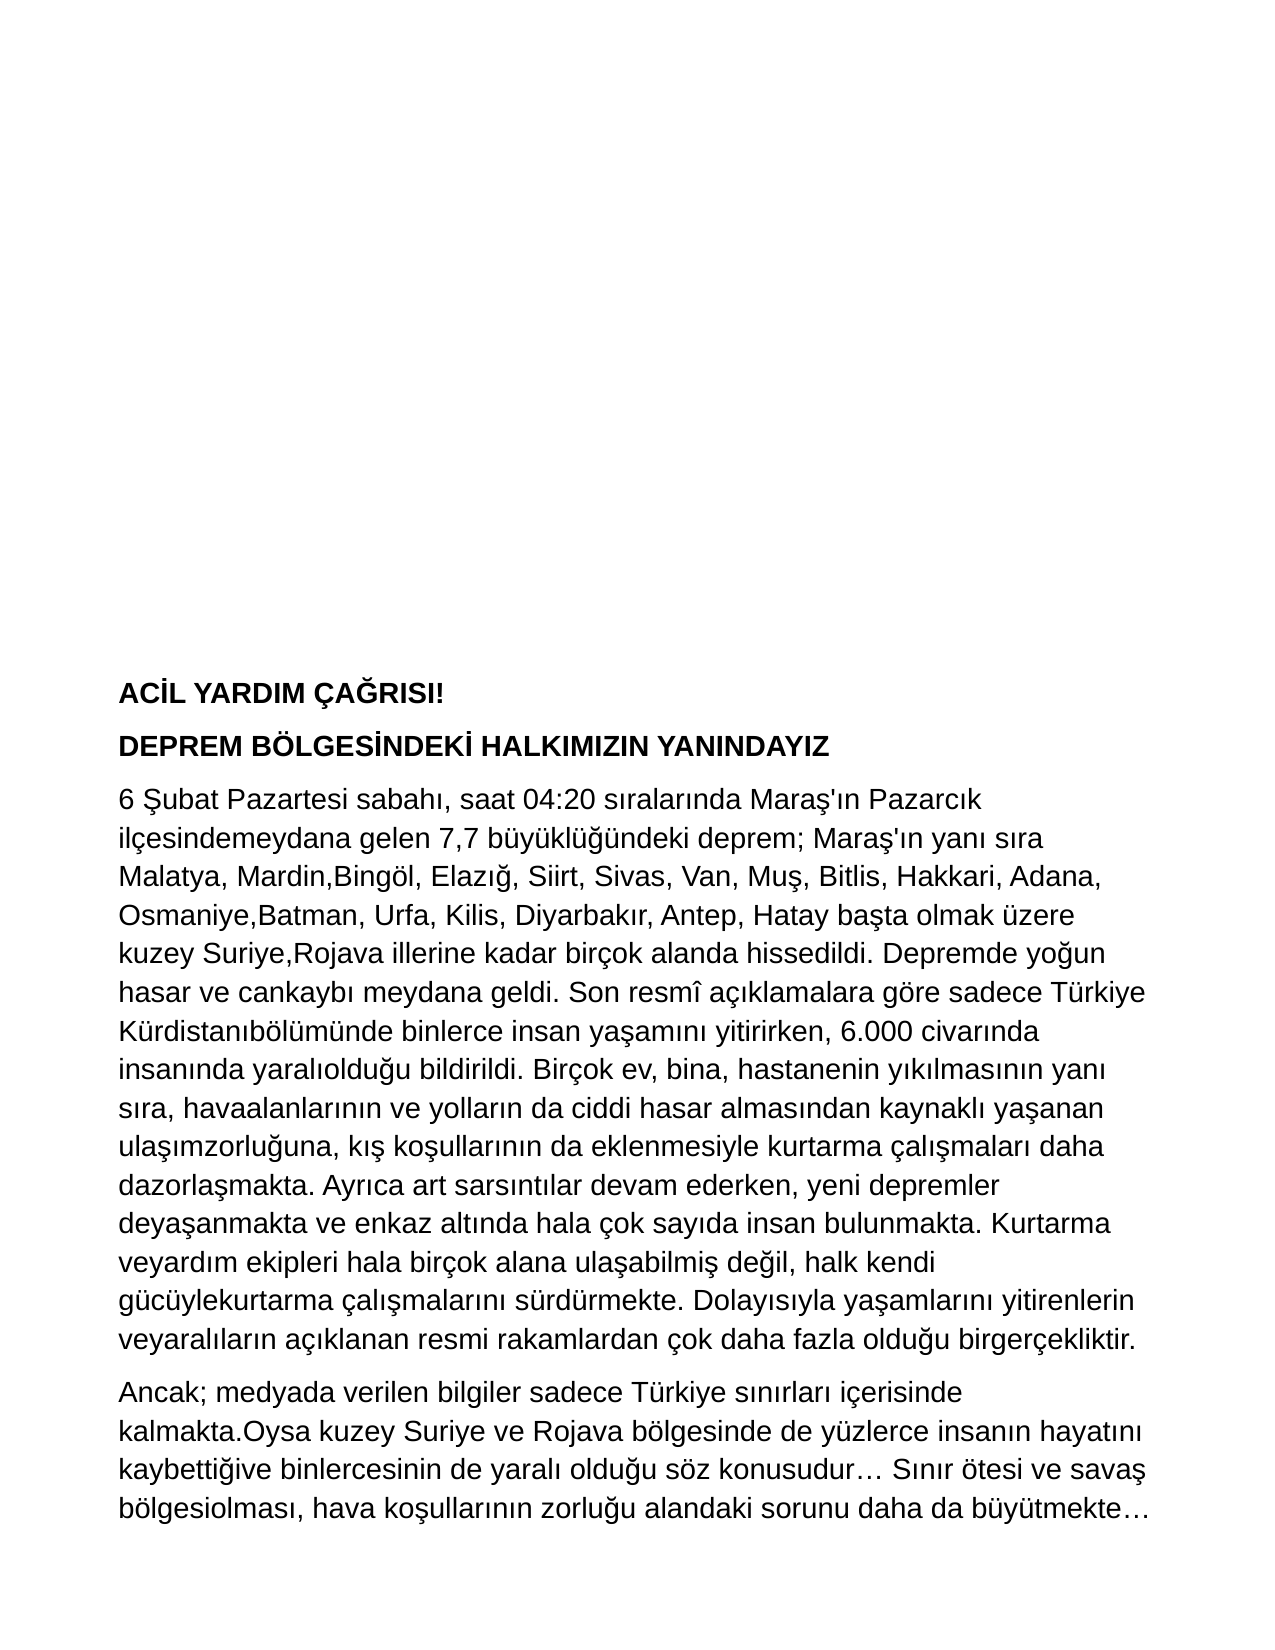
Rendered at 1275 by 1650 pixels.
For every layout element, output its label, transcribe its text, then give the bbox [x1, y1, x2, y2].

text DEPREM BÖLGESİNDEKİ HALKIMIZIN YANINDAYIZ [118, 729, 1157, 763]
text Ancak; medyada verilen bilgiler sadece Türkiye sınırları içerisinde kalmakta.Oysa kuzey Suriye ve Rojava bölgesinde de yüzlerce insanın hayatını kaybettiğive binlercesinin de yaralı olduğu söz konusudur… Sınır ötesi ve savaş bölgesiolması, hava koşullarının zorluğu alandaki sorunu daha da büyütmekte… [118, 1375, 1157, 1524]
text ACİL YARDIM ÇAĞRISI! [118, 676, 1157, 709]
text 6 Şubat Pazartesi sabahı, saat 04:20 sıralarında Maraş'ın Pazarcık ilçesindemeydana gelen 7,7 büyüklüğündeki deprem; Maraş'ın yanı sıra Malatya, Mardin,Bingöl, Elazığ, Siirt, Sivas, Van, Muş, Bitlis, Hakkari, Adana, Osmaniye,Batman, Urfa, Kilis, Diyarbakır, Antep, Hatay başta olmak üzere kuzey Suriye,Rojava illerine kadar birçok alanda hissedildi. Depremde yoğun hasar ve cankaybı meydana geldi. Son resmî açıklamalara göre sadece Türkiye Kürdistanıbölümünde binlerce insan yaşamını yitirirken, 6.000 civarında insanında yaralıolduğu bildirildi. Birçok ev, bina, hastanenin yıkılmasının yanı sıra, havaalanlarının ve yolların da ciddi hasar almasından kaynaklı yaşanan ulaşımzorluğuna, kış koşullarının da eklenmesiyle kurtarma çalışmaları daha dazorlaşmakta. Ayrıca art sarsıntılar devam ederken, yeni depremler deyaşanmakta ve enkaz altında hala çok sayıda insan bulunmakta. Kurtarma veyardım ekipleri hala birçok alana ulaşabilmiş değil, halk kendi gücüylekurtarma çalışmalarını sürdürmekte. Dolayısıyla yaşamlarını yitirenlerin veyaralıların açıklanan resmi rakamlardan çok daha fazla olduğu birgerçekliktir. [118, 782, 1157, 1355]
